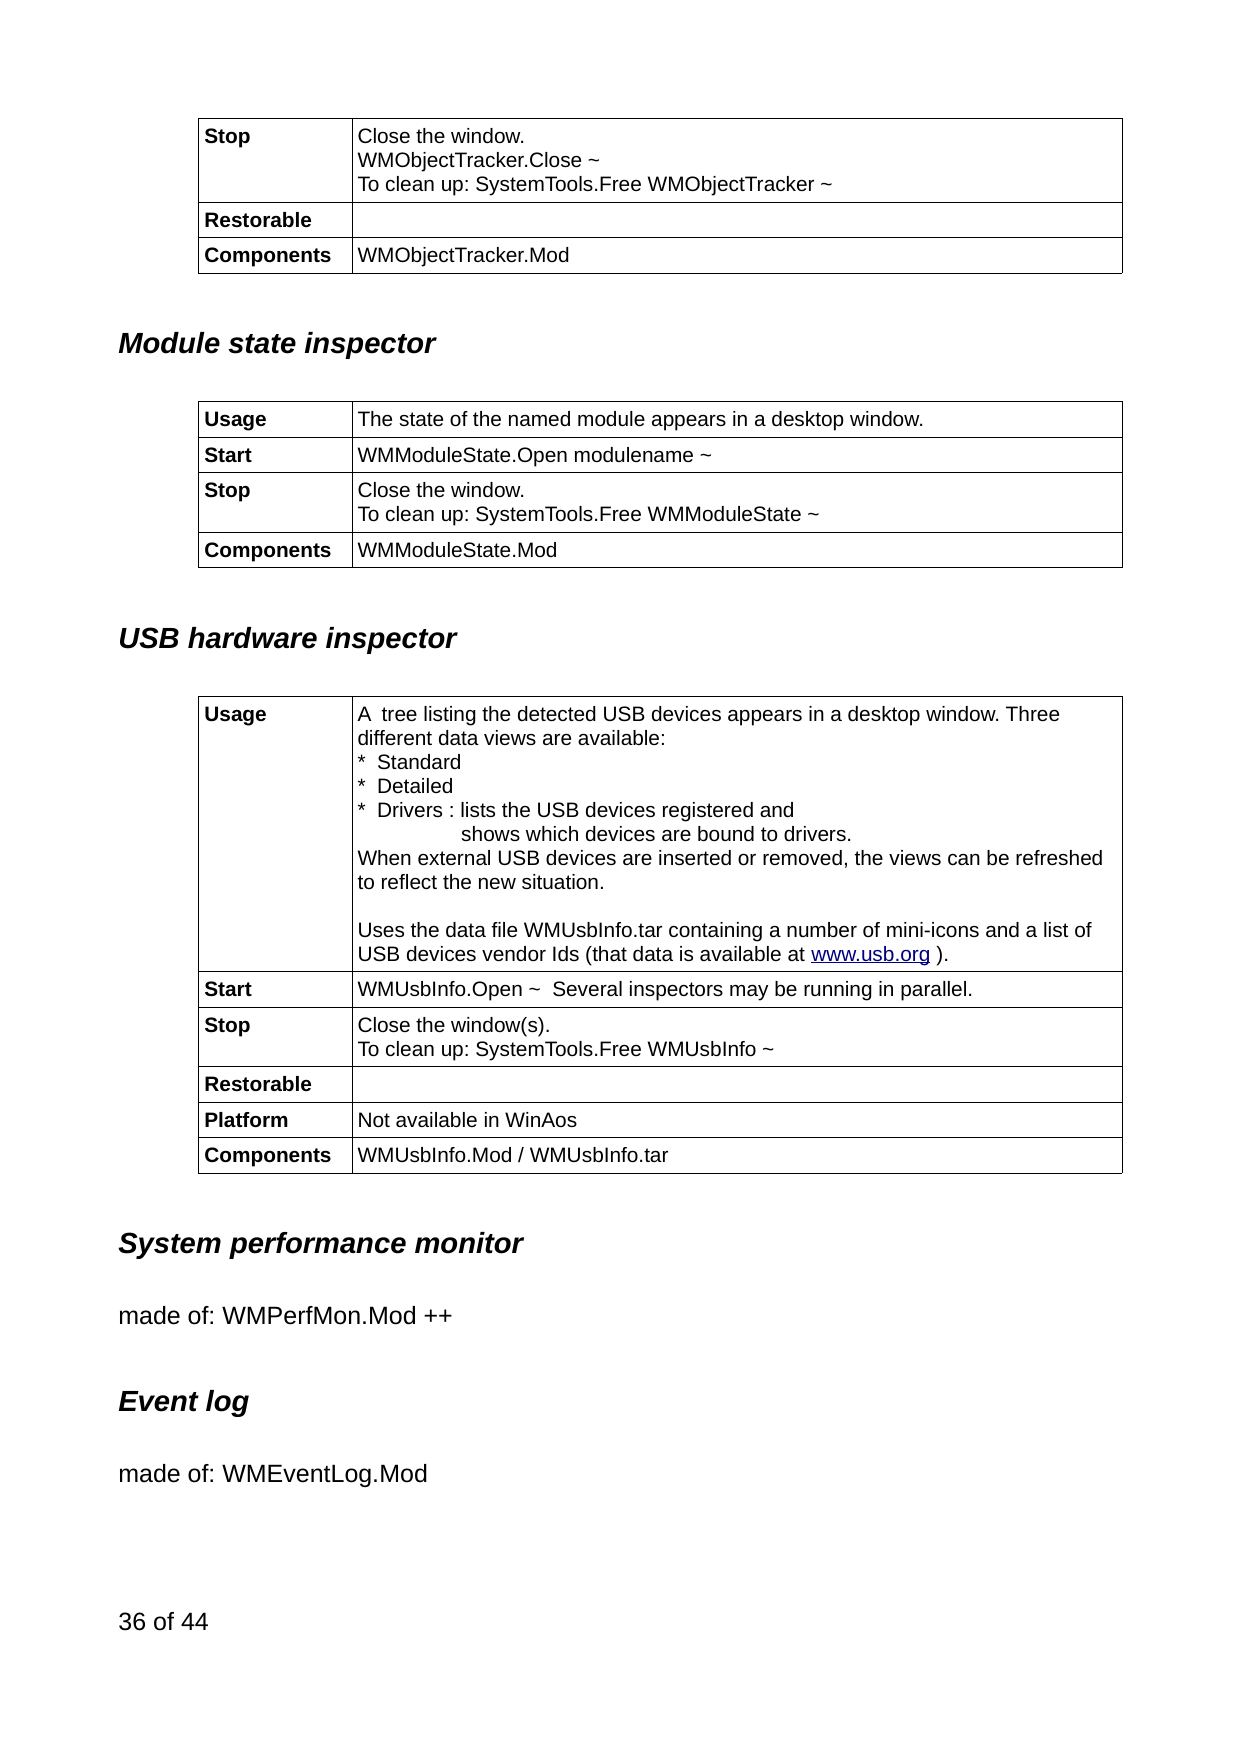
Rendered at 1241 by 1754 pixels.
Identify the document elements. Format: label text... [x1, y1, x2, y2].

table_cell Components [199, 533, 352, 567]
table_cell WMObjectTracker.Mod [353, 238, 1122, 273]
subtitle USB hardware inspector [118, 621, 1122, 655]
table_header Usage [199, 697, 352, 971]
table_cell Stop [199, 1008, 352, 1066]
table_cell Close the window. To clean up: SystemTools.Free WMModuleState ~ [353, 473, 1122, 532]
subtitle Module state inspector [118, 326, 1122, 360]
table_cell WMModuleState.Open modulename ~ [353, 438, 1122, 472]
table_cell WMUsbInfo.Open ~ Several inspectors may be running in parallel. [353, 972, 1122, 1007]
table_cell Restorable [199, 203, 352, 237]
table_cell WMUsbInfo.Mod / WMUsbInfo.tar [353, 1138, 1122, 1173]
subtitle Event log [118, 1384, 1122, 1417]
table_cell [353, 1067, 1122, 1102]
table_cell Components [199, 1138, 352, 1173]
text made of: WMEventLog.Mod [118, 1458, 1122, 1487]
text made of: WMPerfMon.Mod ++ [118, 1301, 1122, 1330]
table_cell Stop [199, 473, 352, 532]
table_cell Stop [199, 119, 352, 202]
table_cell Platform [199, 1103, 352, 1137]
table_cell Restorable [199, 1067, 352, 1102]
table_header Usage [199, 402, 352, 437]
table_cell [353, 203, 1122, 237]
subtitle System performance monitor [118, 1226, 1122, 1260]
table_cell Close the window(s). To clean up: SystemTools.Free WMUsbInfo ~ [353, 1008, 1122, 1066]
table_cell Close the window. WMObjectTracker.Close ~ To clean up: SystemTools.Free WMObjectTracker ~ [353, 119, 1122, 202]
table_header The state of the named module appears in a desktop window. [353, 402, 1122, 437]
table_cell Start [199, 438, 352, 472]
table_cell WMModuleState.Mod [353, 533, 1122, 567]
table_cell Start [199, 972, 352, 1007]
table_cell Not available in WinAos [353, 1103, 1122, 1137]
table_cell Components [199, 238, 352, 273]
table_header A tree listing the detected USB devices appears in a desktop window. Three different data views are available: * Standard * Detailed * Drivers : lists the USB devices registered and shows which devices are bound to drivers. When external USB devices are inserted or removed, the views can be refreshed to reflect the new situation. Uses the data file WMUsbInfo.tar containing a number of mini-icons and a list of USB devices vendor Ids (that data is available at www.usb.org ). [353, 697, 1122, 971]
